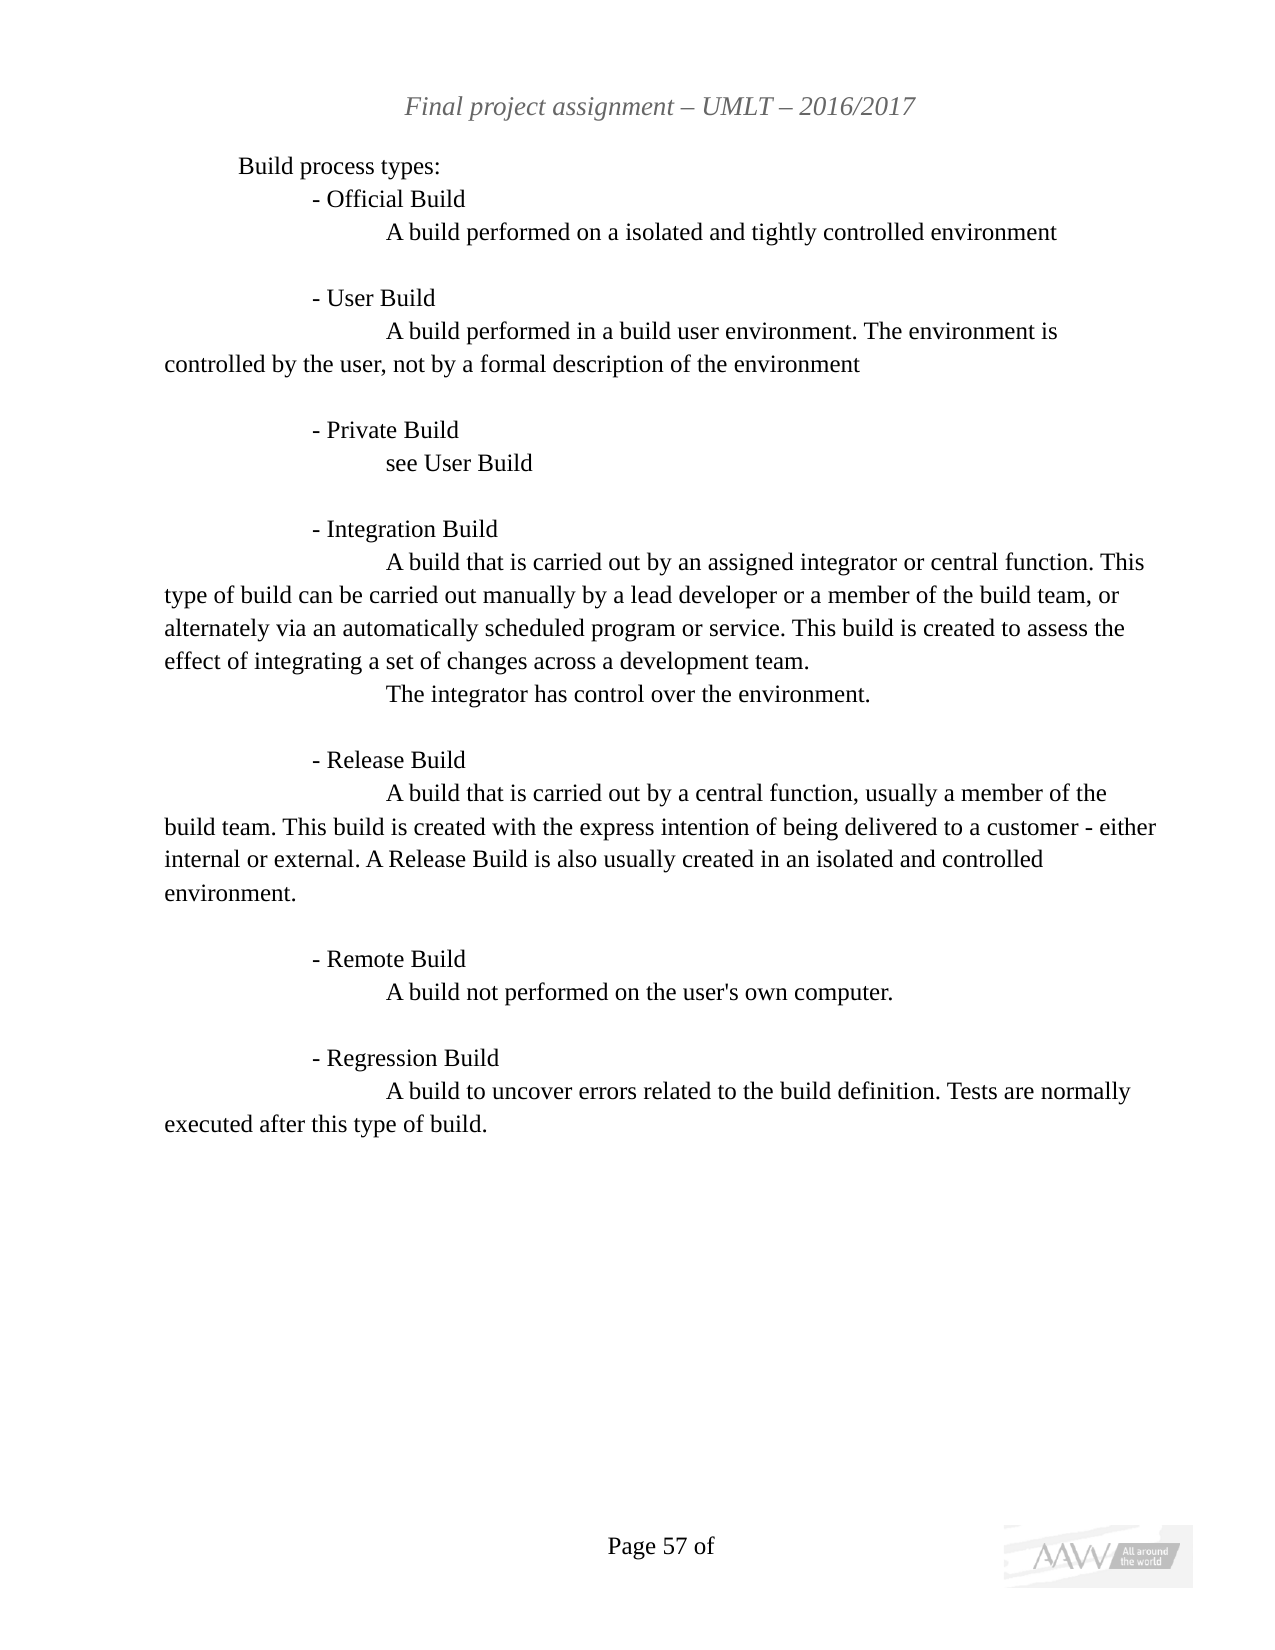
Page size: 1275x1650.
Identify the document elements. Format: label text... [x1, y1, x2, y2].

text - Remote Build [164, 944, 1158, 972]
text The integrator has control over the environment. [164, 679, 1158, 708]
text - User Build [164, 283, 1158, 312]
text - Private Build [164, 415, 1158, 444]
text see User Build [164, 448, 1158, 477]
text - Official Build [164, 184, 1158, 213]
text A build not performed on the user's own computer. [164, 977, 1158, 1005]
picture [1003, 1525, 1193, 1588]
text - Release Build [164, 746, 1158, 774]
text A build to uncover errors related to the build definition. Tests are normally executed after this type of build. [164, 1076, 1158, 1171]
text Build process types: [164, 151, 1158, 180]
text A build performed on a isolated and tightly controlled environment [164, 217, 1158, 246]
text - Regression Build [164, 1043, 1158, 1071]
text A build that is carried out by an assigned integrator or central function. This type of build can be carried out manually by a lead developer or a member of the build team, or alternately via an automatically scheduled program or service. This build is created to assess the effect of integrating a set of changes across a development team. [164, 547, 1158, 675]
text A build that is carried out by a central function, usually a member of the build team. This build is created with the express intention of being delivered to a customer - either internal or external. A Release Build is also usually created in an isolated and controlled environment. [164, 778, 1158, 906]
text - Integration Build [164, 514, 1158, 543]
text A build performed in a build user environment. The environment is controlled by the user, not by a formal description of the environment [164, 316, 1158, 378]
